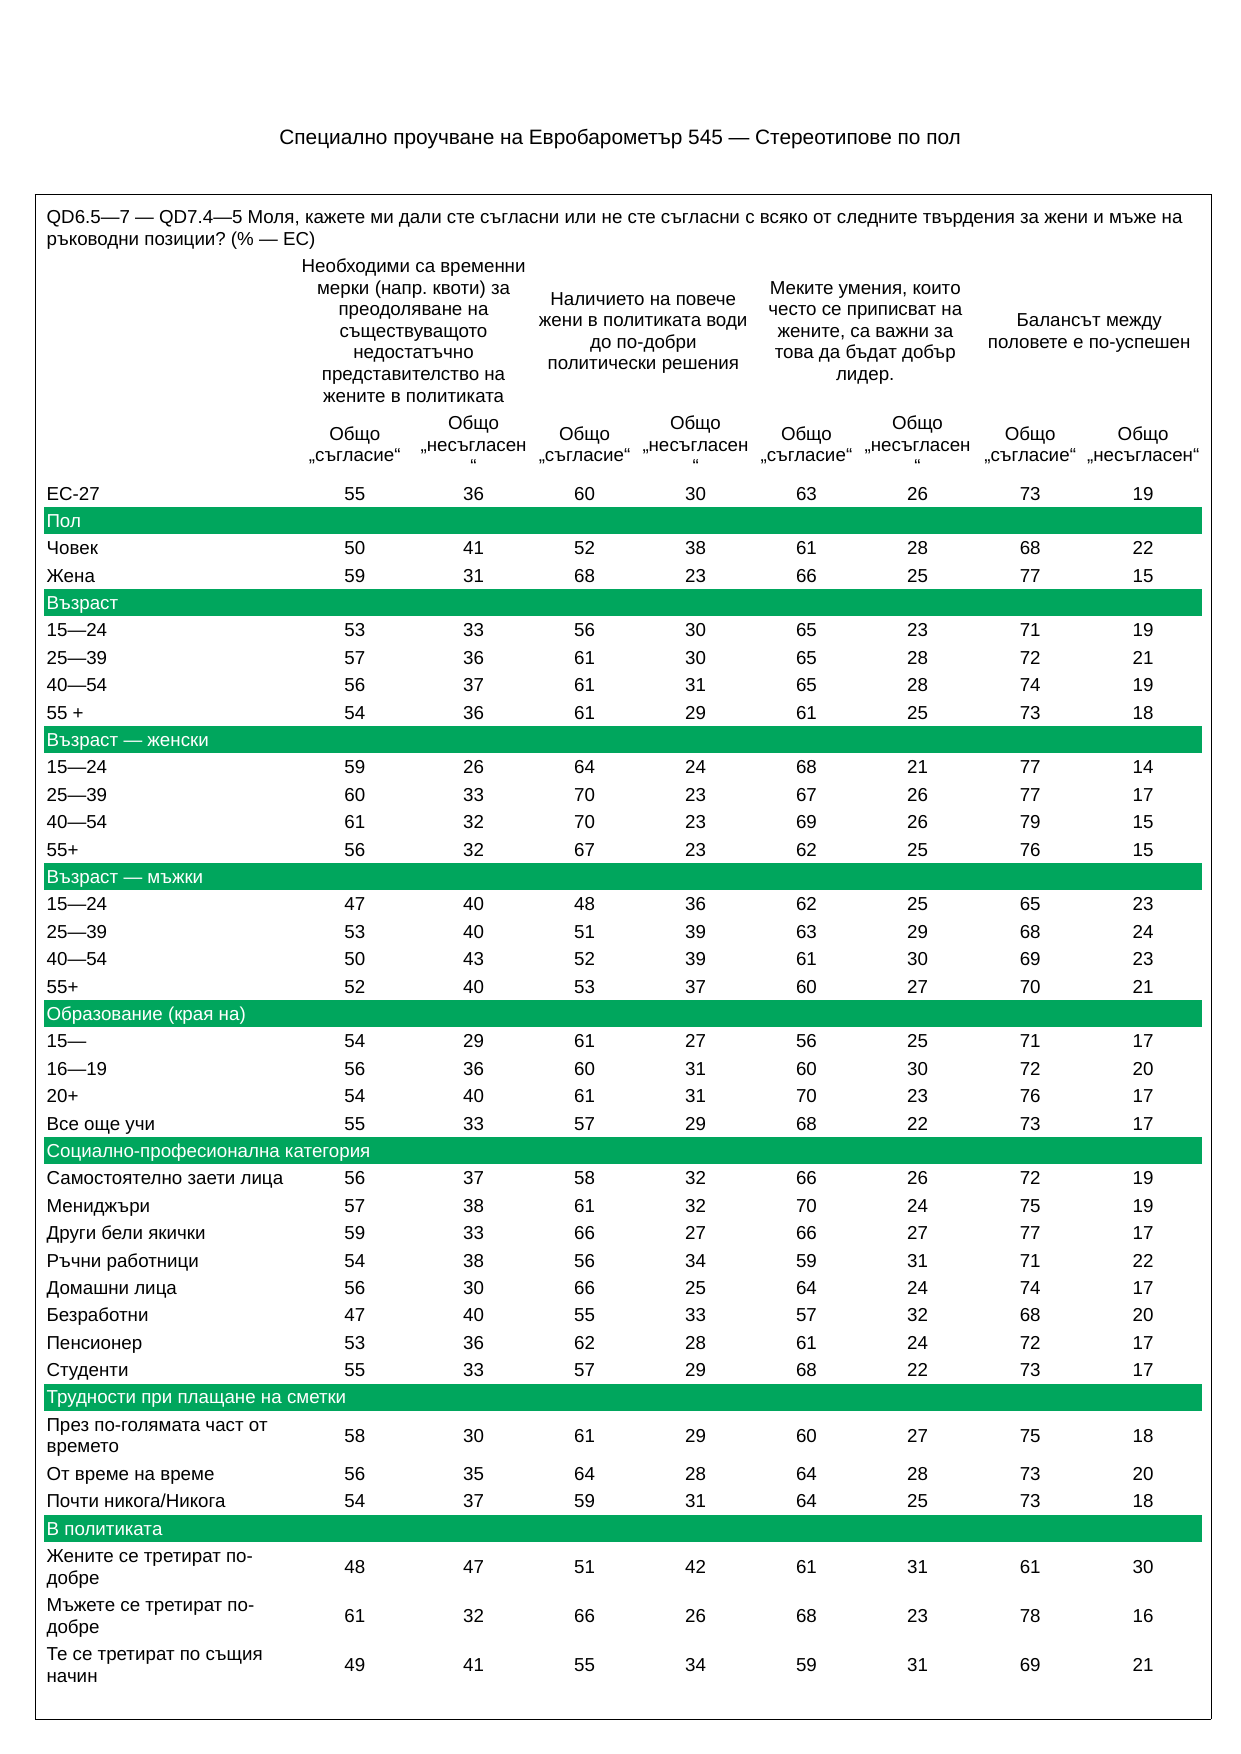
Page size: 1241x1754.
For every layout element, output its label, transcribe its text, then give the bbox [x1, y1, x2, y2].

table_cell 15—24 [44, 616, 294, 644]
table_cell 49 [295, 1640, 414, 1689]
table_cell 47 [295, 890, 414, 918]
table_cell 58 [532, 1164, 636, 1192]
table_cell 63 [754, 479, 858, 507]
table_cell 62 [532, 1329, 636, 1356]
table_cell 73 [976, 699, 1084, 726]
table_cell 23 [1084, 945, 1202, 972]
table_cell 20+ [44, 1082, 294, 1109]
table_cell 21 [1084, 973, 1202, 1000]
table_cell 39 [636, 945, 754, 972]
table_cell 26 [859, 781, 976, 808]
table_cell 30 [636, 644, 754, 671]
table_cell 23 [859, 1082, 976, 1109]
table_cell 38 [415, 1246, 532, 1274]
table_cell 66 [532, 1219, 636, 1246]
table_cell 70 [532, 781, 636, 808]
table_cell 17 [1084, 1027, 1202, 1055]
table_cell Почти никога/Никога [44, 1487, 294, 1514]
table_cell 24 [859, 1274, 976, 1301]
table_cell Общо „несъгласен“ [415, 409, 532, 479]
table_cell 23 [636, 781, 754, 808]
table_cell Мениджъри [44, 1192, 294, 1219]
table_cell 62 [754, 890, 858, 918]
table_cell 30 [859, 945, 976, 972]
table_cell 31 [636, 671, 754, 698]
table_cell 53 [295, 918, 414, 945]
table_cell 21 [1084, 644, 1202, 671]
table_cell 70 [532, 808, 636, 836]
table_cell Образование (края на) [44, 1000, 1202, 1027]
table_cell 41 [415, 534, 532, 562]
table_cell 52 [295, 973, 414, 1000]
table_cell 28 [859, 671, 976, 698]
table_cell 40 [415, 973, 532, 1000]
table_cell 55 [532, 1640, 636, 1689]
table_cell 61 [754, 699, 858, 726]
table_cell 22 [1084, 1246, 1202, 1274]
table_cell 23 [636, 836, 754, 863]
table_cell 28 [859, 534, 976, 562]
table_cell 36 [415, 1055, 532, 1082]
table_cell 56 [295, 671, 414, 698]
table_cell 26 [859, 808, 976, 836]
table_cell Трудности при плащане на сметки [44, 1384, 1202, 1411]
table_cell 72 [976, 1329, 1084, 1356]
table_cell 61 [754, 945, 858, 972]
table_cell 38 [636, 534, 754, 562]
table_cell 40—54 [44, 671, 294, 698]
table_cell 74 [976, 671, 1084, 698]
table_cell 57 [532, 1110, 636, 1137]
table_cell 31 [859, 1542, 976, 1591]
table_cell 25 [859, 562, 976, 589]
table_cell Мъжете се третират по-добре [44, 1591, 294, 1640]
table_cell 67 [532, 836, 636, 863]
table_cell 27 [636, 1027, 754, 1055]
table_cell 66 [754, 1219, 858, 1246]
table_cell 23 [859, 616, 976, 644]
table_cell Жена [44, 562, 294, 589]
table_cell 31 [859, 1640, 976, 1689]
table_cell 29 [636, 1411, 754, 1460]
table_cell 69 [754, 808, 858, 836]
table_cell 16 [1084, 1591, 1202, 1640]
table_cell 20 [1084, 1055, 1202, 1082]
table_cell 43 [415, 945, 532, 972]
table_cell 77 [976, 753, 1084, 781]
table_cell 25 [859, 1487, 976, 1514]
table_cell [44, 409, 294, 479]
table_cell 32 [415, 1591, 532, 1640]
table_cell 15 [1084, 836, 1202, 863]
table_cell 23 [636, 562, 754, 589]
table_cell Човек [44, 534, 294, 562]
table_cell 32 [415, 808, 532, 836]
table_cell 15—24 [44, 753, 294, 781]
table_cell 29 [636, 699, 754, 726]
table_cell Общо „съгласие“ [976, 409, 1084, 479]
table_cell 33 [636, 1301, 754, 1329]
table_cell 55 [532, 1301, 636, 1329]
table_cell Пол [44, 507, 1202, 534]
table_cell 64 [754, 1487, 858, 1514]
table_cell 36 [415, 644, 532, 671]
table_cell 33 [415, 1219, 532, 1246]
table_cell 61 [532, 1411, 636, 1460]
table_cell Жените се третират по-добре [44, 1542, 294, 1591]
table_cell Самостоятелно заети лица [44, 1164, 294, 1192]
table_cell 64 [532, 1460, 636, 1487]
table_cell 29 [636, 1110, 754, 1137]
table_cell 57 [295, 1192, 414, 1219]
table_cell Други бели якички [44, 1219, 294, 1246]
table_cell 48 [295, 1542, 414, 1591]
table_cell 63 [754, 918, 858, 945]
table_cell 22 [859, 1110, 976, 1137]
table_cell 54 [295, 1487, 414, 1514]
table_cell Меките умения, които често се приписват на жените, са важни за това да бъдат добър лидер. [754, 252, 976, 409]
table_cell 73 [976, 1110, 1084, 1137]
table_cell 55 + [44, 699, 294, 726]
table_cell 53 [295, 1329, 414, 1356]
table_cell 36 [636, 890, 754, 918]
table_cell 17 [1084, 1274, 1202, 1301]
table_cell 57 [295, 644, 414, 671]
table_cell 56 [295, 1460, 414, 1487]
table_cell 30 [859, 1055, 976, 1082]
table_cell 37 [415, 671, 532, 698]
table_cell 19 [1084, 616, 1202, 644]
table_cell Възраст — мъжки [44, 863, 1202, 890]
table_cell 65 [976, 890, 1084, 918]
table_cell 20 [1084, 1301, 1202, 1329]
table_cell 75 [976, 1192, 1084, 1219]
table_cell 72 [976, 1164, 1084, 1192]
table_cell 54 [295, 699, 414, 726]
table_cell 73 [976, 1356, 1084, 1383]
table_cell 26 [636, 1591, 754, 1640]
table_cell 31 [636, 1082, 754, 1109]
table_cell 31 [859, 1246, 976, 1274]
table_cell 27 [859, 973, 976, 1000]
table_cell 16—19 [44, 1055, 294, 1082]
table_cell В политиката [44, 1515, 1202, 1542]
table_cell 64 [754, 1460, 858, 1487]
table_cell 25 [859, 1027, 976, 1055]
table_cell 68 [754, 1110, 858, 1137]
table_cell 15—24 [44, 890, 294, 918]
table_cell Те се третират по същия начин [44, 1640, 294, 1689]
table_cell 32 [859, 1301, 976, 1329]
table_cell 35 [415, 1460, 532, 1487]
table_cell 29 [859, 918, 976, 945]
table_cell 61 [532, 644, 636, 671]
table_cell 26 [859, 1164, 976, 1192]
table_cell 50 [295, 534, 414, 562]
table_cell 73 [976, 479, 1084, 507]
table_cell [44, 252, 294, 409]
table_cell 51 [532, 918, 636, 945]
table_cell 30 [636, 479, 754, 507]
table_cell 28 [859, 1460, 976, 1487]
table_cell 36 [415, 1329, 532, 1356]
table_cell 56 [295, 1055, 414, 1082]
table_cell 28 [859, 644, 976, 671]
table_cell 30 [415, 1274, 532, 1301]
table_cell 27 [859, 1219, 976, 1246]
table_cell 66 [532, 1274, 636, 1301]
table_cell 55+ [44, 973, 294, 1000]
table_cell 61 [976, 1542, 1084, 1591]
table_cell 66 [754, 1164, 858, 1192]
table_cell Необходими са временни мерки (напр. квоти) за преодоляване на съществуващото недостатъчно представителство на жените в политиката [295, 252, 532, 409]
table_cell 60 [754, 1411, 858, 1460]
table_cell 75 [976, 1411, 1084, 1460]
table_cell Общо „несъгласен“ [1084, 409, 1202, 479]
table_cell Общо „несъгласен“ [636, 409, 754, 479]
table_cell 19 [1084, 1164, 1202, 1192]
table_cell 29 [636, 1356, 754, 1383]
table_cell 61 [532, 1082, 636, 1109]
table_cell 27 [636, 1219, 754, 1246]
table_cell 36 [415, 479, 532, 507]
table_cell 22 [1084, 534, 1202, 562]
table_cell 39 [636, 918, 754, 945]
table_cell 59 [532, 1487, 636, 1514]
table_cell 19 [1084, 671, 1202, 698]
table_cell 31 [415, 562, 532, 589]
table_cell 15 [1084, 562, 1202, 589]
table_cell 68 [754, 1356, 858, 1383]
table_cell 32 [415, 836, 532, 863]
table_cell Пенсионер [44, 1329, 294, 1356]
table_cell 24 [859, 1192, 976, 1219]
table_cell 25 [636, 1274, 754, 1301]
table_cell 77 [976, 1219, 1084, 1246]
table_cell 18 [1084, 1411, 1202, 1460]
table_cell 37 [636, 973, 754, 1000]
table_cell Домашни лица [44, 1274, 294, 1301]
table_cell 68 [976, 1301, 1084, 1329]
table_cell 70 [754, 1192, 858, 1219]
table_cell 17 [1084, 1219, 1202, 1246]
table_cell 57 [532, 1356, 636, 1383]
table_cell 61 [754, 534, 858, 562]
table_cell 55 [295, 479, 414, 507]
table_cell 30 [1084, 1542, 1202, 1591]
table_cell 15 [1084, 808, 1202, 836]
table_cell 66 [754, 562, 858, 589]
table_cell 70 [754, 1082, 858, 1109]
table_cell 57 [754, 1301, 858, 1329]
table_cell 24 [636, 753, 754, 781]
table_header QD6.5—7 — QD7.4—5 Моля, кажете ми дали сте съгласни или не сте съгласни с всяко от следните твърдения за жени и мъже на ръководни позиции? (% — ЕС) [44, 203, 1202, 252]
table_cell 30 [636, 616, 754, 644]
table_cell 40 [415, 890, 532, 918]
table_cell Наличието на повече жени в политиката води до по-добри политически решения [532, 252, 754, 409]
table_cell 65 [754, 644, 858, 671]
table_cell 56 [295, 1274, 414, 1301]
table_cell 60 [532, 1055, 636, 1082]
table_cell 65 [754, 671, 858, 698]
table_cell 23 [859, 1591, 976, 1640]
table_cell 70 [976, 973, 1084, 1000]
table_cell 53 [532, 973, 636, 1000]
table_cell 21 [859, 753, 976, 781]
table_cell 59 [754, 1246, 858, 1274]
table_cell 41 [415, 1640, 532, 1689]
table_cell 71 [976, 616, 1084, 644]
table_cell 54 [295, 1027, 414, 1055]
table_cell 21 [1084, 1640, 1202, 1689]
table_cell 61 [532, 1192, 636, 1219]
table_cell Общо „съгласие“ [295, 409, 414, 479]
table_cell 23 [636, 808, 754, 836]
table_cell 40—54 [44, 945, 294, 972]
table_cell 72 [976, 1055, 1084, 1082]
table_cell Възраст — женски [44, 726, 1202, 753]
table_cell 61 [532, 699, 636, 726]
table_cell 25—39 [44, 918, 294, 945]
table_cell 56 [532, 1246, 636, 1274]
table_cell 61 [754, 1542, 858, 1591]
table_cell 14 [1084, 753, 1202, 781]
table_cell 18 [1084, 1487, 1202, 1514]
table_cell 33 [415, 781, 532, 808]
table_cell 25—39 [44, 644, 294, 671]
table_cell 69 [976, 945, 1084, 972]
table_cell 67 [754, 781, 858, 808]
table_cell 31 [636, 1055, 754, 1082]
table_cell 61 [532, 671, 636, 698]
table_cell 60 [295, 781, 414, 808]
table_cell 52 [532, 534, 636, 562]
table_cell 25 [859, 836, 976, 863]
table_cell 66 [532, 1591, 636, 1640]
table_cell 56 [754, 1027, 858, 1055]
table_cell Възраст [44, 589, 1202, 616]
table_cell 60 [532, 479, 636, 507]
table_cell 59 [295, 562, 414, 589]
table_cell 18 [1084, 699, 1202, 726]
table_cell 72 [976, 644, 1084, 671]
table_cell 73 [976, 1460, 1084, 1487]
table_cell 68 [976, 534, 1084, 562]
table_cell Социално-професионална категория [44, 1137, 1202, 1164]
table_cell Общо „съгласие“ [754, 409, 858, 479]
table_cell 54 [295, 1082, 414, 1109]
table_cell 15— [44, 1027, 294, 1055]
table_cell 24 [859, 1329, 976, 1356]
table_cell 76 [976, 836, 1084, 863]
table_cell 52 [532, 945, 636, 972]
table_cell 36 [415, 699, 532, 726]
table_cell 76 [976, 1082, 1084, 1109]
table_cell Общо „съгласие“ [532, 409, 636, 479]
table_cell Балансът между половете е по-успешен [976, 252, 1202, 409]
table_cell 17 [1084, 1329, 1202, 1356]
table_cell 59 [754, 1640, 858, 1689]
table_cell 40—54 [44, 808, 294, 836]
table_cell 51 [532, 1542, 636, 1591]
table_cell 71 [976, 1246, 1084, 1274]
table_cell 24 [1084, 918, 1202, 945]
table_cell 17 [1084, 1082, 1202, 1109]
table_cell 61 [532, 1027, 636, 1055]
table_cell 19 [1084, 1192, 1202, 1219]
table_cell 40 [415, 918, 532, 945]
table_cell Студенти [44, 1356, 294, 1383]
table_cell 69 [976, 1640, 1084, 1689]
table_cell 42 [636, 1542, 754, 1591]
table_cell 25 [859, 699, 976, 726]
table_cell 37 [415, 1164, 532, 1192]
table_cell 59 [295, 1219, 414, 1246]
table_cell През по-голямата част от времето [44, 1411, 294, 1460]
table_cell 31 [636, 1487, 754, 1514]
table_cell 64 [532, 753, 636, 781]
table_cell 74 [976, 1274, 1084, 1301]
table_cell 73 [976, 1487, 1084, 1514]
table_cell 68 [976, 918, 1084, 945]
table_cell 33 [415, 1356, 532, 1383]
table_cell 38 [415, 1192, 532, 1219]
table_cell 64 [754, 1274, 858, 1301]
table_cell 26 [859, 479, 976, 507]
table_cell Безработни [44, 1301, 294, 1329]
table_cell 68 [754, 1591, 858, 1640]
table_cell 60 [754, 1055, 858, 1082]
table_cell 22 [859, 1356, 976, 1383]
table_cell 59 [295, 753, 414, 781]
table_cell 47 [295, 1301, 414, 1329]
table_cell 55+ [44, 836, 294, 863]
table_cell От време на време [44, 1460, 294, 1487]
table_cell 28 [636, 1329, 754, 1356]
table_cell 56 [295, 836, 414, 863]
table_cell 30 [415, 1411, 532, 1460]
table_cell 19 [1084, 479, 1202, 507]
table_cell 17 [1084, 1110, 1202, 1137]
table_cell 56 [532, 616, 636, 644]
table_cell 53 [295, 616, 414, 644]
table_cell 56 [295, 1164, 414, 1192]
table_cell 17 [1084, 1356, 1202, 1383]
table_cell 62 [754, 836, 858, 863]
table_cell Все още учи [44, 1110, 294, 1137]
table_cell 23 [1084, 890, 1202, 918]
table_cell 61 [295, 808, 414, 836]
table_cell 34 [636, 1246, 754, 1274]
table_cell 34 [636, 1640, 754, 1689]
table_cell 33 [415, 1110, 532, 1137]
table_cell 25—39 [44, 781, 294, 808]
table_cell 37 [415, 1487, 532, 1514]
table_cell 71 [976, 1027, 1084, 1055]
table_cell Общо „несъгласен“ [859, 409, 976, 479]
table_cell 58 [295, 1411, 414, 1460]
table_cell 54 [295, 1246, 414, 1274]
table_cell 25 [859, 890, 976, 918]
table_cell 47 [415, 1542, 532, 1591]
table_cell 61 [754, 1329, 858, 1356]
table_cell 33 [415, 616, 532, 644]
table_cell 78 [976, 1591, 1084, 1640]
table_cell 77 [976, 562, 1084, 589]
table_cell 28 [636, 1460, 754, 1487]
table_cell 77 [976, 781, 1084, 808]
table_cell 79 [976, 808, 1084, 836]
table_cell Ръчни работници [44, 1246, 294, 1274]
table_cell 68 [532, 562, 636, 589]
table_cell ЕС-27 [44, 479, 294, 507]
table_cell 20 [1084, 1460, 1202, 1487]
table_cell 68 [754, 753, 858, 781]
table_cell 50 [295, 945, 414, 972]
table_cell 65 [754, 616, 858, 644]
table_cell 27 [859, 1411, 976, 1460]
table_cell 55 [295, 1356, 414, 1383]
table_cell 29 [415, 1027, 532, 1055]
table_cell 40 [415, 1082, 532, 1109]
table_cell 32 [636, 1192, 754, 1219]
table_cell 17 [1084, 781, 1202, 808]
table_cell 40 [415, 1301, 532, 1329]
table_cell 61 [295, 1591, 414, 1640]
table_cell 32 [636, 1164, 754, 1192]
table_cell 26 [415, 753, 532, 781]
table_cell 48 [532, 890, 636, 918]
table_cell 55 [295, 1110, 414, 1137]
table_cell 60 [754, 973, 858, 1000]
